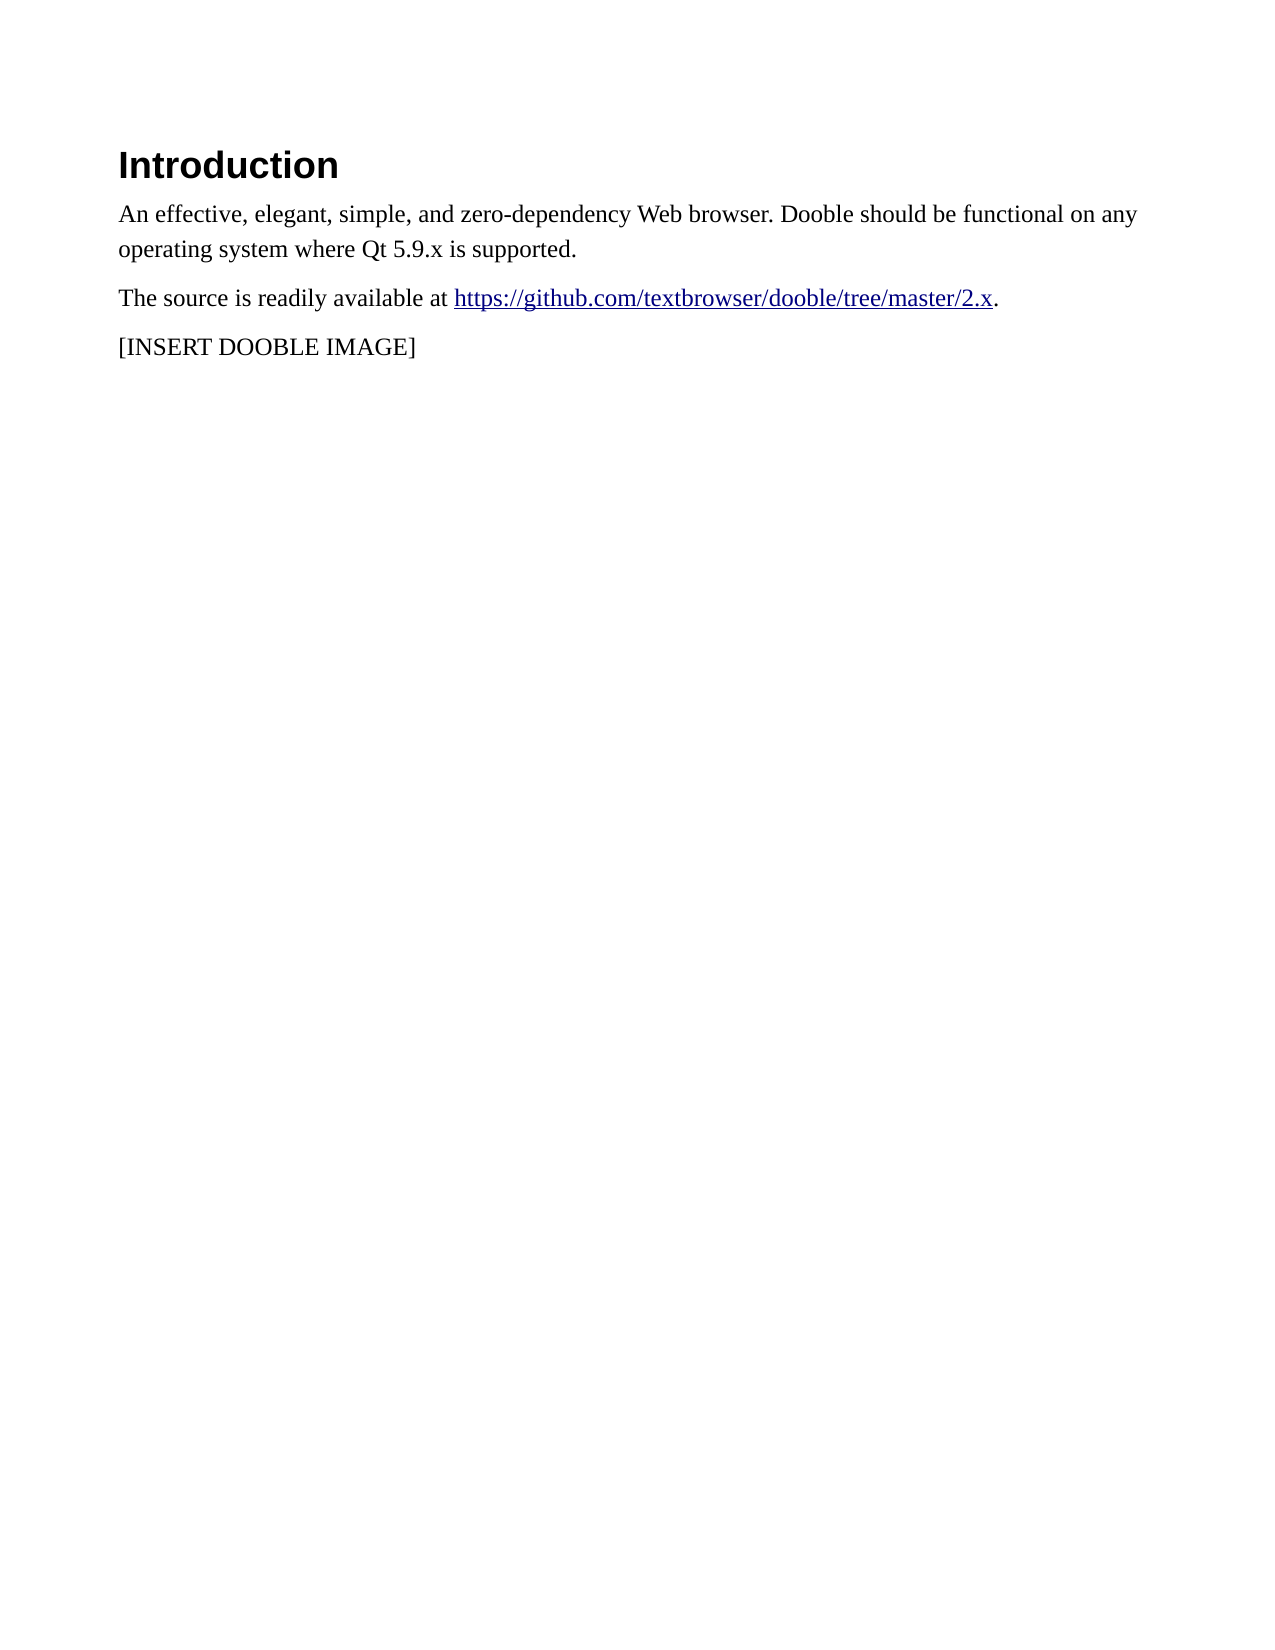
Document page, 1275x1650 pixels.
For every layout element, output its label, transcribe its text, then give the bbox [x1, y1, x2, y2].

subtitle Introduction [118, 143, 1157, 187]
text An effective, elegant, simple, and zero-dependency Web browser. Dooble should be functional on any operating system where Qt 5.9.x is supported. [118, 199, 1157, 262]
text The source is readily available at https://github.com/textbrowser/dooble/tree/master/2.x. [118, 283, 1157, 312]
text [INSERT DOOBLE IMAGE] [118, 332, 1157, 361]
